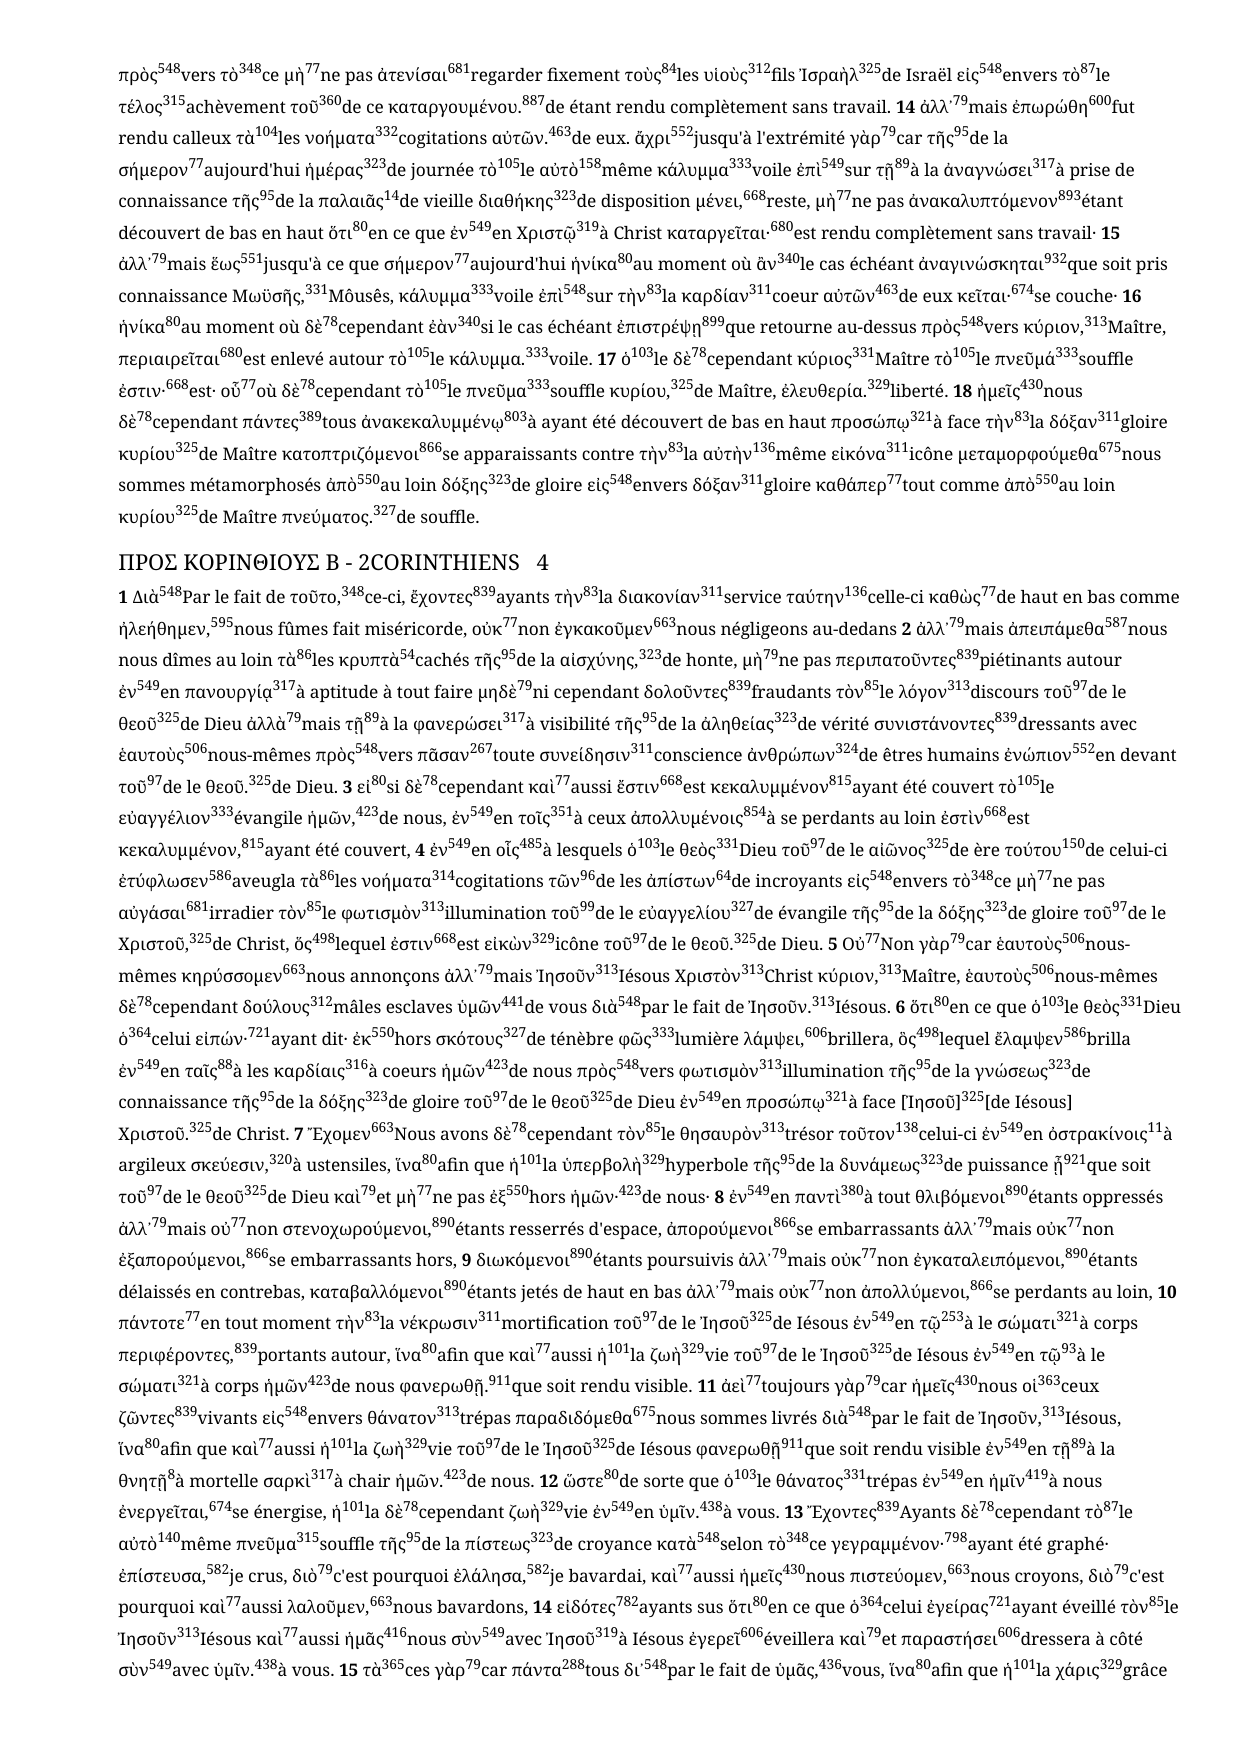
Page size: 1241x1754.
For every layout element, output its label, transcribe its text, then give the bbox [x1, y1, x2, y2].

text 1 Ἀρχόμεθα669Nous nous originons πάλιν77de nouveau ἑαυτοὺς506nous-mêmes συνιστάνειν;689dresser avec; ἢ79ou μὴ340ne pas χρῄζομεν663nous avons besoin ὥς80comme τινες389des quelconques συστατικῶν13de constitutives ἐπιστολῶν322de épîtres πρὸς548vers ὑμᾶς436vous ἢ79ou ἐξ550hors ὑμῶν;441de vous; 2 ἡ101la ἐπιστολὴ329épître ἡμῶν423de nous ὑμεῖς447vous ἐστε,665vous êtes, ἐγγεγραμμένη811ayante étée engraphée ἐν549en ταῖς88à les καρδίαις316à coeurs ἡμῶν,423de nous, γινωσκομένη889étante connue καὶ79et ἀναγινωσκομένη889étante prise connaissance ὑπὸ550sous πάντων280de tous ἀνθρώπων,324de êtres humains, 3 φανερούμενοι890étants rendus visible ὅτι80en ce que ἐστὲ665vous êtes ἐπιστολὴ329épître Χριστοῦ325de Christ διακονηθεῖσα758ayante étée servie ὑφ᾽550sous ἡμῶν,423de nous, ἐγγεγραμμένη811ayante étée engraphée οὐ77non μέλανι61à noir ἀλλὰ79mais πνεύματι321à souffle θεοῦ325de Dieu ζῶντος,834de vivant, οὐκ77non ἐν549en πλαξὶν316à plaques λιθίναις7à pierreuses ἀλλ᾽79mais ἐν549en πλαξὶν316à plaques καρδίαις316à coeurs σαρκίναις.7à charnues. 4 Πεποίθησιν311Confiance δὲ78cependant τοιαύτην344telle ἔχομεν663nous avons διὰ550par τοῦ97de le Χριστοῦ325de Christ πρὸς548vers τὸν85le θεόν.313Dieu. 5 οὐχ77non ὅτι80en ce que ἀφ᾽550au loin ἑαυτῶν510de nous-mêmes ἱκανοί46assez-importants ἐσμεν663nous sommes λογίσασθαί682se calculer τι375un quelconque ὡς80comme ἐξ550hors ἑαυτῶν,510de nous-mêmes, ἀλλ᾽79mais ἡ101la ἱκανότης329importance ἡμῶν423de nous ἐκ550hors τοῦ97de le θεοῦ,325de Dieu, 6 ὃς498lequel καὶ77aussi ἱκάνωσεν586rendit assez-important ἡμᾶς416nous διακόνους312serviteurs καινῆς14de nouvelle διαθήκης,323de disposition, οὐ77non γράμματος327de lettre ἀλλὰ79mais πνεύματος·327de souffle· τὸ105le γὰρ79car γράμμα333lettre ἀποκτέννει,668tue catégoriquement, τὸ105le δὲ78cependant πνεῦμα333souffle ζῳοποιεῖ.668fait être vivant. 7 Εἰ80Si δὲ78cependant ἡ101la διακονία329service τοῦ97de le θανάτου325de trépas ἐν549en γράμμασιν320à lettres ἐντετυπωμένη811ayante étée entaillée λίθοις318à pierres ἐγενήθη600fut devenu ἐν549en δόξῃ,317à gloire, ὥστε80de sorte que μὴ77ne pas δύνασθαι690se pouvoir ἀτενίσαι681regarder fixement τοὺς84les υἱοὺς312fils Ἰσραὴλ325de Israël εἰς548envers τὸ87le πρόσωπον315face Μωϋσέως325de Môusês διὰ548par le fait de τὴν83la δόξαν311gloire τοῦ99de le προσώπου327de face αὐτοῦ464de lui τὴν478celle καταργουμένην,873étante rendue complètement sans travail, 8 πῶς77comment? οὐχὶ77non pas μᾶλλον77davantage ἡ101la διακονία329service τοῦ99de le πνεύματος327de souffle ἔσται612se sera ἐν549en δόξῃ;317à gloire; 9 εἰ80si γὰρ79car τῇ89à la διακονίᾳ317à service τῆς95de la κατακρίσεως323de condamnation δόξα,329gloire, πολλῷ380à nombreux μᾶλλον77davantage περισσεύει668surabonde ἡ101la διακονία329service τῆς95de la δικαιοσύνης323de justice δόξῃ.317à gloire. 10 καὶ77aussi γὰρ79car οὐ77non δεδόξασται654a été glorifié τὸ366ce δεδοξασμένον815ayant été glorifié ἐν549en τούτῳ146à ce-ci τῷ93à le μέρει321à part εἵνεκεν552à cause τῆς95de la ὑπερβαλλούσης832de hyperbolisante δόξης.323de gloire. 11 εἰ80si γὰρ79car τὸ366ce καταργούμενον893étant rendu complètement sans travail διὰ550par δόξης,323de gloire, πολλῷ380à nombreux μᾶλλον77davantage τὸ366ce μένον842restant ἐν549en δόξῃ.317à gloire. 12 Ἔχοντες839Ayants οὖν79donc τοιαύτην136telle ἐλπίδα311espérance πολλῇ273à nombreuse παρρησίᾳ317à oralité franche χρώμεθα669nous nous utilisons 13 καὶ79et οὐ77non καθάπερ77tout comme Μωϋσῆς331Môusês ἐτίθει625posait κάλυμμα315voile ἐπὶ548sur τὸ87le πρόσωπον315face αὐτοῦ464de lui πρὸς548vers τὸ348ce μὴ77ne pas ἀτενίσαι681regarder fixement τοὺς84les υἱοὺς312fils Ἰσραὴλ325de Israël εἰς548envers τὸ87le τέλος315achèvement τοῦ360de ce καταργουμένου.887de étant rendu complètement sans travail. 14 ἀλλ᾽79mais ἐπωρώθη600fut rendu calleux τὰ104les νοήματα332cogitations αὐτῶν.463de eux. ἄχρι552jusqu'à l'extrémité γὰρ79car τῆς95de la σήμερον77aujourd'hui ἡμέρας323de journée τὸ105le αὐτὸ158même κάλυμμα333voile ἐπὶ549sur τῇ89à la ἀναγνώσει317à prise de connaissance τῆς95de la παλαιᾶς14de vieille διαθήκης323de disposition μένει,668reste, μὴ77ne pas ἀνακαλυπτόμενον893étant découvert de bas en haut ὅτι80en ce que ἐν549en Χριστῷ319à Christ καταργεῖται·680est rendu complètement sans travail· 15 ἀλλ᾽79mais ἕως551jusqu'à ce que σήμερον77aujourd'hui ἡνίκα80au moment où ἂν340le cas échéant ἀναγινώσκηται932que soit pris connaissance Μωϋσῆς,331Môusês, κάλυμμα333voile ἐπὶ548sur τὴν83la καρδίαν311coeur αὐτῶν463de eux κεῖται·674se couche· 16 ἡνίκα80au moment où δὲ78cependant ἐὰν340si le cas échéant ἐπιστρέψῃ899que retourne au-dessus πρὸς548vers κύριον,313Maître, περιαιρεῖται680est enlevé autour τὸ105le κάλυμμα.333voile. 17 ὁ103le δὲ78cependant κύριος331Maître τὸ105le πνεῦμά333souffle ἐστιν·668est· οὗ77où δὲ78cependant τὸ105le πνεῦμα333souffle κυρίου,325de Maître, ἐλευθερία.329liberté. 18 ἡμεῖς430nous δὲ78cependant πάντες389tous ἀνακεκαλυμμένῳ803à ayant été découvert de bas en haut προσώπῳ321à face τὴν83la δόξαν311gloire κυρίου325de Maître κατοπτριζόμενοι866se apparaissants contre τὴν83la αὐτὴν136même εἰκόνα311icône μεταμορφούμεθα675nous sommes métamorphosés ἀπὸ550au loin δόξης323de gloire εἰς548envers δόξαν311gloire καθάπερ77tout comme ἀπὸ550au loin κυρίου325de Maître πνεύματος.327de souffle. [118, 59, 1181, 528]
text ΠΡΟΣ ΚΟΡΙΝΘΙΟΥΣ Β - 2CORINTHIENS 4 [118, 547, 1181, 577]
text 1 Διὰ548Par le fait de τοῦτο,348ce-ci, ἔχοντες839ayants τὴν83la διακονίαν311service ταύτην136celle-ci καθὼς77de haut en bas comme ἠλεήθημεν,595nous fûmes fait miséricorde, οὐκ77non ἐγκακοῦμεν663nous négligeons au-dedans 2 ἀλλ᾽79mais ἀπειπάμεθα587nous nous dîmes au loin τὰ86les κρυπτὰ54cachés τῆς95de la αἰσχύνης,323de honte, μὴ79ne pas περιπατοῦντες839piétinants autour ἐν549en πανουργίᾳ317à aptitude à tout faire μηδὲ79ni cependant δολοῦντες839fraudants τὸν85le λόγον313discours τοῦ97de le θεοῦ325de Dieu ἀλλὰ79mais τῇ89à la φανερώσει317à visibilité τῆς95de la ἀληθείας323de vérité συνιστάνοντες839dressants avec ἑαυτοὺς506nous-mêmes πρὸς548vers πᾶσαν267toute συνείδησιν311conscience ἀνθρώπων324de êtres humains ἐνώπιον552en devant τοῦ97de le θεοῦ.325de Dieu. 3 εἰ80si δὲ78cependant καὶ77aussi ἔστιν668est κεκαλυμμένον815ayant été couvert τὸ105le εὐαγγέλιον333évangile ἡμῶν,423de nous, ἐν549en τοῖς351à ceux ἀπολλυμένοις854à se perdants au loin ἐστὶν668est κεκαλυμμένον,815ayant été couvert, 4 ἐν549en οἷς485à lesquels ὁ103le θεὸς331Dieu τοῦ97de le αἰῶνος325de ère τούτου150de celui-ci ἐτύφλωσεν586aveugla τὰ86les νοήματα314cogitations τῶν96de les ἀπίστων64de incroyants εἰς548envers τὸ348ce μὴ77ne pas αὐγάσαι681irradier τὸν85le φωτισμὸν313illumination τοῦ99de le εὐαγγελίου327de évangile τῆς95de la δόξης323de gloire τοῦ97de le Χριστοῦ,325de Christ, ὅς498lequel ἐστιν668est εἰκὼν329icône τοῦ97de le θεοῦ.325de Dieu. 5 Οὐ77Non γὰρ79car ἑαυτοὺς506nous-mêmes κηρύσσομεν663nous annonçons ἀλλ᾽79mais Ἰησοῦν313Iésous Χριστὸν313Christ κύριον,313Maître, ἑαυτοὺς506nous-mêmes δὲ78cependant δούλους312mâles esclaves ὑμῶν441de vous διὰ548par le fait de Ἰησοῦν.313Iésous. 6 ὅτι80en ce que ὁ103le θεὸς331Dieu ὁ364celui εἰπών·721ayant dit· ἐκ550hors σκότους327de ténèbre φῶς333lumière λάμψει,606brillera, ὃς498lequel ἔλαμψεν586brilla ἐν549en ταῖς88à les καρδίαις316à coeurs ἡμῶν423de nous πρὸς548vers φωτισμὸν313illumination τῆς95de la γνώσεως323de connaissance τῆς95de la δόξης323de gloire τοῦ97de le θεοῦ325de Dieu ἐν549en προσώπῳ321à face [Ἰησοῦ]325[de Iésous] Χριστοῦ.325de Christ. 7 Ἔχομεν663Nous avons δὲ78cependant τὸν85le θησαυρὸν313trésor τοῦτον138celui-ci ἐν549en ὀστρακίνοις11à argileux σκεύεσιν,320à ustensiles, ἵνα80afin que ἡ101la ὑπερβολὴ329hyperbole τῆς95de la δυνάμεως323de puissance ᾖ921que soit τοῦ97de le θεοῦ325de Dieu καὶ79et μὴ77ne pas ἐξ550hors ἡμῶν·423de nous· 8 ἐν549en παντὶ380à tout θλιβόμενοι890étants oppressés ἀλλ᾽79mais οὐ77non στενοχωρούμενοι,890étants resserrés d'espace, ἀπορούμενοι866se embarrassants ἀλλ᾽79mais οὐκ77non ἐξαπορούμενοι,866se embarrassants hors, 9 διωκόμενοι890étants poursuivis ἀλλ᾽79mais οὐκ77non ἐγκαταλειπόμενοι,890étants délaissés en contrebas, καταβαλλόμενοι890étants jetés de haut en bas ἀλλ᾽79mais οὐκ77non ἀπολλύμενοι,866se perdants au loin, 10 πάντοτε77en tout moment τὴν83la νέκρωσιν311mortification τοῦ97de le Ἰησοῦ325de Iésous ἐν549en τῷ253à le σώματι321à corps περιφέροντες,839portants autour, ἵνα80afin que καὶ77aussi ἡ101la ζωὴ329vie τοῦ97de le Ἰησοῦ325de Iésous ἐν549en τῷ93à le σώματι321à corps ἡμῶν423de nous φανερωθῇ.911que soit rendu visible. 11 ἀεὶ77toujours γὰρ79car ἡμεῖς430nous οἱ363ceux ζῶντες839vivants εἰς548envers θάνατον313trépas παραδιδόμεθα675nous sommes livrés διὰ548par le fait de Ἰησοῦν,313Iésous, ἵνα80afin que καὶ77aussi ἡ101la ζωὴ329vie τοῦ97de le Ἰησοῦ325de Iésous φανερωθῇ911que soit rendu visible ἐν549en τῇ89à la θνητῇ8à mortelle σαρκὶ317à chair ἡμῶν.423de nous. 12 ὥστε80de sorte que ὁ103le θάνατος331trépas ἐν549en ἡμῖν419à nous ἐνεργεῖται,674se énergise, ἡ101la δὲ78cependant ζωὴ329vie ἐν549en ὑμῖν.438à vous. 13 Ἔχοντες839Ayants δὲ78cependant τὸ87le αὐτὸ140même πνεῦμα315souffle τῆς95de la πίστεως323de croyance κατὰ548selon τὸ348ce γεγραμμένον·798ayant été graphé· ἐπίστευσα,582je crus, διὸ79c'est pourquoi ἐλάλησα,582je bavardai, καὶ77aussi ἡμεῖς430nous πιστεύομεν,663nous croyons, διὸ79c'est pourquoi καὶ77aussi λαλοῦμεν,663nous bavardons, 14 εἰδότες782ayants sus ὅτι80en ce que ὁ364celui ἐγείρας721ayant éveillé τὸν85le Ἰησοῦν313Iésous καὶ77aussi ἡμᾶς416nous σὺν549avec Ἰησοῦ319à Iésous ἐγερεῖ606éveillera καὶ79et παραστήσει606dressera à côté σὺν549avec ὑμῖν.438à vous. 15 τὰ365ces γὰρ79car πάντα288tous δι᾽548par le fait de ὑμᾶς,436vous, ἵνα80afin que ἡ101la χάρις329grâce πλεονάσασα719ayante faite plus nombreux διὰ550par τῶν96de les πλειόνων15de plus nombreusement τὴν83la εὐχαριστίαν311action de grâce περισσεύσῃ899que surabonde εἰς548envers τὴν83la δόξαν311gloire τοῦ97de le θεοῦ.325de Dieu. 16 Διὸ79C'est pourquoi οὐκ77non ἐγκακοῦμεν,663nous négligeons au-dedans, ἀλλ᾽79mais εἰ80si καὶ77aussi ὁ364celui ἔξω77au-dehors ἡμῶν423de nous ἄνθρωπος331être humain διαφθείρεται,680est corrompu à travers, ἀλλ᾽79mais ὁ364celui ἔσω77dedans ἡμῶν423de nous ἀνακαινοῦται680est rénové de bas en haut ἡμέρᾳ317à journée καὶ79et ἡμέρᾳ.317à journée. 17 τὸ105le γὰρ79car παραυτίκα77présentement ἐλαφρὸν73léger τῆς95de la θλίψεως323de oppression ἡμῶν423de nous καθ᾽548selon ὑπερβολὴν311hyperbole εἰς548envers ὑπερβολὴν311hyperbole αἰώνιον6éternel βάρος315poids δόξης323de gloire κατεργάζεται674se met au travail complètement ἡμῖν,419à nous, 18 μὴ79ne pas σκοπούντων833de visants ἡμῶν423de nous τὰ347ces βλεπόμενα876étants regardés ἀλλὰ79mais τὰ347ces μὴ77ne pas βλεπόμενα·876étants regardés· τὰ365ces γὰρ79car βλεπόμενα892étants regardés πρόσκαιρα,48vers des moments, τὰ365ces δὲ78cependant μὴ77ne pas βλεπόμενα892étants regardés αἰώνια.48éternels. [118, 581, 1181, 1682]
